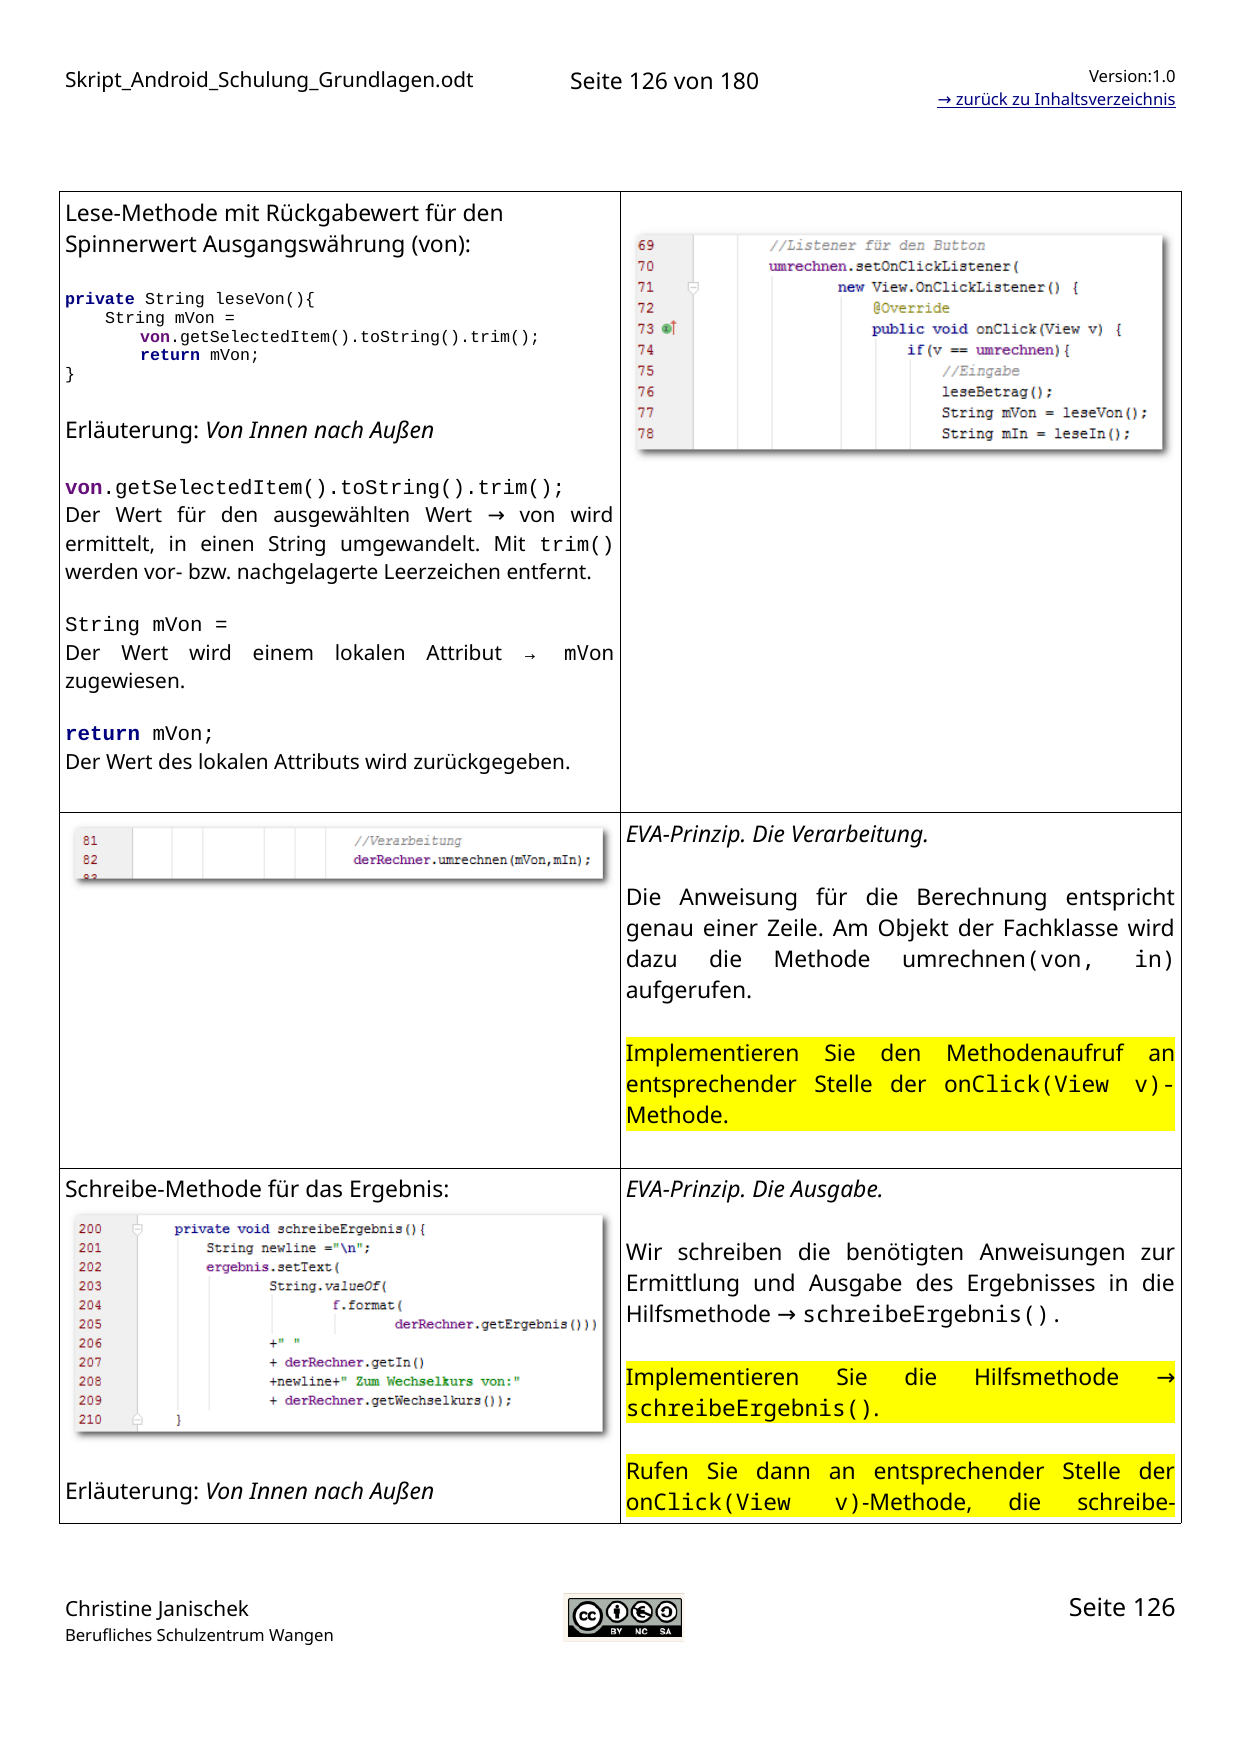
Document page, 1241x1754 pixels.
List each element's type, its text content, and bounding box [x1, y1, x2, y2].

table_cell Lese-Methode mit Rückgabewert für den Spinnerwert Ausgangswährung (von): private String leseVon(){ String mVon = von.getSelectedItem().toString().trim(); return mVon; } Erläuterung: Von Innen nach Außen von.getSelectedItem().toString().trim(); Der Wert für den ausgewählten Wert → von wird ermittelt, in einen String umgewandelt. Mit trim() werden vor- bzw. nachgelagerte Leerzeichen entfernt. String mVon = Der Wert wird einem lokalen Attribut → mVon zugewiesen. return mVon; Der Wert des lokalen Attributs wird zurückgegeben. [60, 192, 620, 812]
picture [625, 223, 1175, 463]
table_cell Erläuterung: Von Innen nach Außen [60, 1205, 620, 1523]
table_cell [621, 192, 1181, 812]
table_cell [60, 813, 620, 1167]
table_cell EVA-Prinzip. Die Verarbeitung. Die Anweisung für die Berechnung entspricht genau einer Zeile. Am Objekt der Fachklasse wird dazu die Methode umrechnen(von, in) aufgerufen. Implementieren Sie den Methodenaufruf an entsprechender Stelle der onClick(View v)-Methode. [621, 813, 1181, 1167]
table_cell Schreibe-Methode für das Ergebnis: [60, 1169, 620, 1204]
table_cell EVA-Prinzip. Die Ausgabe. Wir schreiben die benötigten Anweisungen zur Ermittlung und Ausgabe des Ergebnisses in die Hilfsmethode → schreibeErgebnis(). Implementieren Sie die Hilfsmethode → schreibeErgebnis(). Rufen Sie dann an entsprechender Stelle der onClick(View v)-Methode, die schreibe- [621, 1169, 1181, 1523]
picture [563, 1592, 685, 1642]
picture [64, 818, 615, 891]
picture [64, 1204, 614, 1444]
